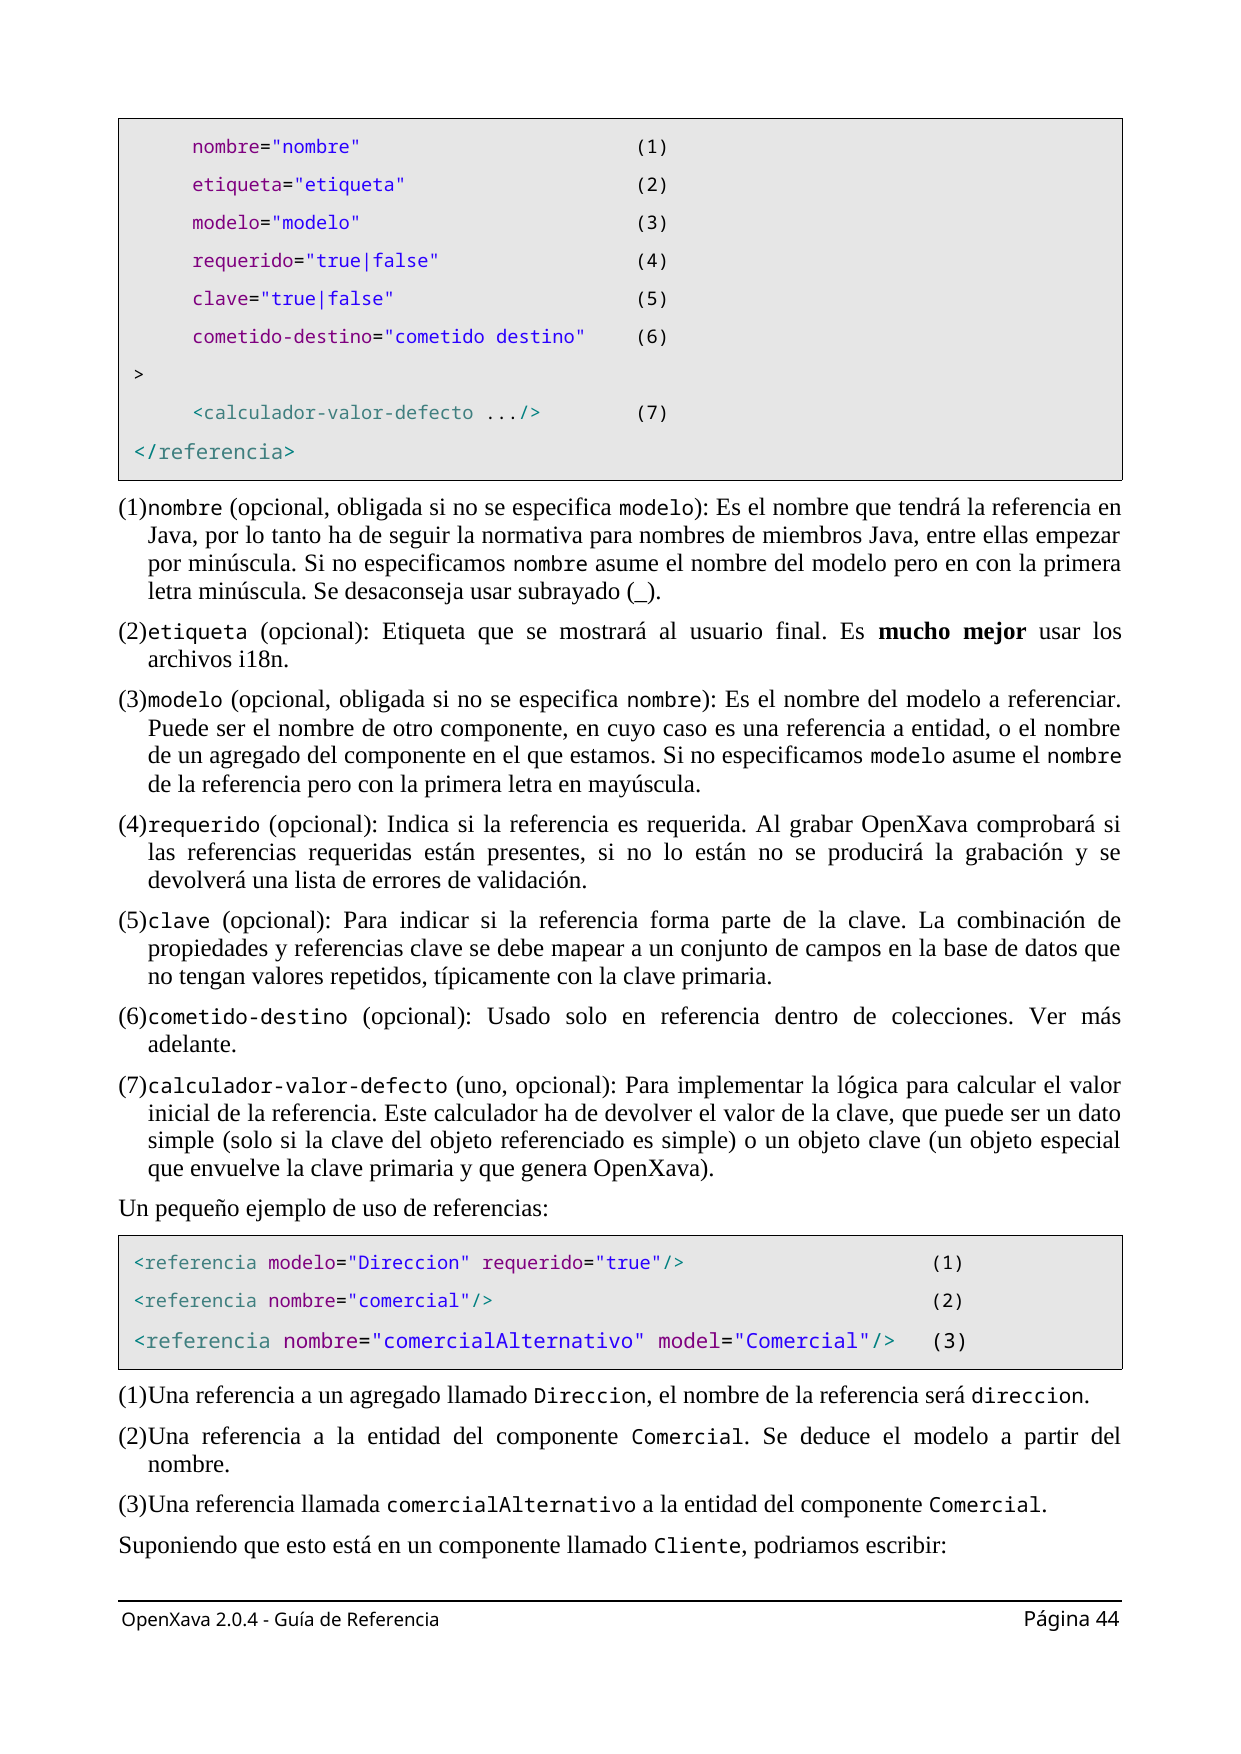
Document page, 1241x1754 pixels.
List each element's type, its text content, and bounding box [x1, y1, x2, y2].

text clave="true|false" (5) [119, 270, 1122, 308]
text <referencia nombre="comercial"/> (2) [119, 1273, 1122, 1311]
text etiqueta="etiqueta" (2) [119, 156, 1122, 194]
list etiqueta (opcional): Etiqueta que se mostrará al usuario final. Es mucho mejor usar los archivos i18n. [118, 617, 1122, 673]
text Un pequeño ejemplo de uso de referencias: [118, 1194, 1122, 1222]
list Una referencia llamada comercialAlternativo a la entidad del componente Comercial. [118, 1491, 1122, 1519]
text <referencia nombre="comercialAlternativo" model="Comercial"/> (3) [119, 1311, 1122, 1369]
text <calculador-valor-defecto .../> (7) [119, 384, 1122, 422]
text </referencia> [119, 422, 1122, 480]
list Una referencia a la entidad del componente Comercial. Se deduce el modelo a partir del nombre. [118, 1422, 1122, 1478]
text cometido-destino="cometido destino" (6) [119, 308, 1122, 346]
list requerido (opcional): Indica si la referencia es requerida. Al grabar OpenXava comprobará si las referencias requeridas están presentes, si no lo están no se producirá la grabación y se devolverá una lista de errores de validación. [118, 810, 1122, 894]
text > [119, 346, 1122, 384]
list clave (opcional): Para indicar si la referencia forma parte de la clave. La combinación de propiedades y referencias clave se debe mapear a un conjunto de campos en la base de datos que no tengan valores repetidos, típicamente con la clave primaria. [118, 906, 1122, 990]
text Suponiendo que esto está en un componente llamado Cliente, podriamos escribir: [118, 1531, 1122, 1559]
list calculador-valor-defecto (uno, opcional): Para implementar la lógica para calcular el valor inicial de la referencia. Este calculador ha de devolver el valor de la clave, que puede ser un dato simple (solo si la clave del objeto referenciado es simple) o un objeto clave (un objeto especial que envuelve la clave primaria y que genera OpenXava). [118, 1071, 1122, 1182]
list cometido-destino (opcional): Usado solo en referencia dentro de colecciones. Ver más adelante. [118, 1002, 1122, 1058]
text modelo="modelo" (3) [119, 194, 1122, 232]
list nombre (opcional, obligada si no se especifica modelo): Es el nombre que tendrá la referencia en Java, por lo tanto ha de seguir la normativa para nombres de miembros Java, entre ellas empezar por minúscula. Si no especificamos nombre asume el nombre del modelo pero en con la primera letra minúscula. Se desaconseja usar subrayado (_). [118, 493, 1122, 605]
text nombre="nombre" (1) [119, 119, 1122, 156]
list modelo (opcional, obligada si no se especifica nombre): Es el nombre del modelo a referenciar. Puede ser el nombre de otro componente, en cuyo caso es una referencia a entidad, o el nombre de un agregado del componente en el que estamos. Si no especificamos modelo asume el nombre de la referencia pero con la primera letra en mayúscula. [118, 686, 1122, 797]
text <referencia modelo="Direccion" requerido="true"/> (1) [119, 1236, 1122, 1273]
text requerido="true|false" (4) [119, 232, 1122, 270]
list Una referencia a un agregado llamado Direccion, el nombre de la referencia será direccion. [118, 1381, 1122, 1409]
